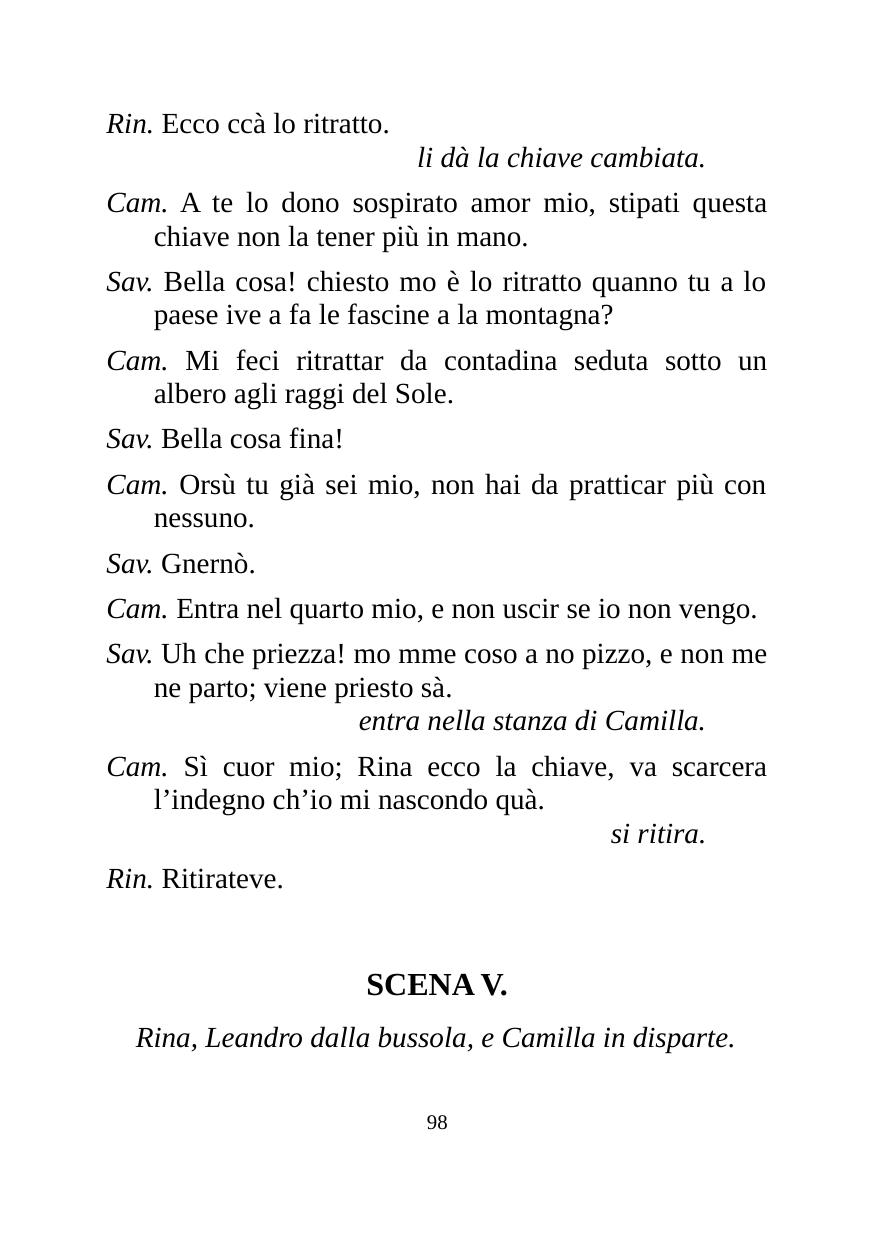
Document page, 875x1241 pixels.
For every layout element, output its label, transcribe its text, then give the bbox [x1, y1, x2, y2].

text Cam. Sì cuor mio; Rina ecco la chiave, va scarcera l’indegno ch’io mi nascondo quà. [106, 749, 768, 816]
subtitle SCENA V. [106, 966, 768, 1002]
text Cam. Mi feci ritrattar da contadina seduta sotto un albero agli raggi del Sole. [106, 343, 768, 410]
text Cam. Orsù tu già sei mio, non hai da pratticar più con nessuno. [106, 467, 768, 534]
text Rin. Ritirateve. [106, 861, 768, 895]
text Cam. Entra nel quarto mio, e non uscir se io non vengo. [106, 591, 768, 625]
text entra nella stanza di Camilla. [142, 703, 709, 737]
text Rin. Ecco ccà lo ritratto. [106, 106, 768, 140]
text Cam. A te lo dono sospirato amor mio, stipati questa chiave non la tener più in mano. [106, 185, 768, 252]
text Rina, Leandro dalla bussola, e Camilla in disparte. [106, 1020, 768, 1054]
text Sav. Bella cosa! chiesto mo è lo ritratto quanno tu a lo paese ive a fa le fascine a la montagna? [106, 264, 768, 331]
text si ritira. [142, 816, 709, 849]
text Sav. Uh che priezza! mo mme coso a no pizzo, e non me ne parto; viene priesto sà. [106, 636, 768, 703]
text Sav. Gnernò. [106, 546, 768, 579]
text li dà la chiave cambiata. [142, 140, 709, 173]
text Sav. Bella cosa fina! [106, 422, 768, 455]
